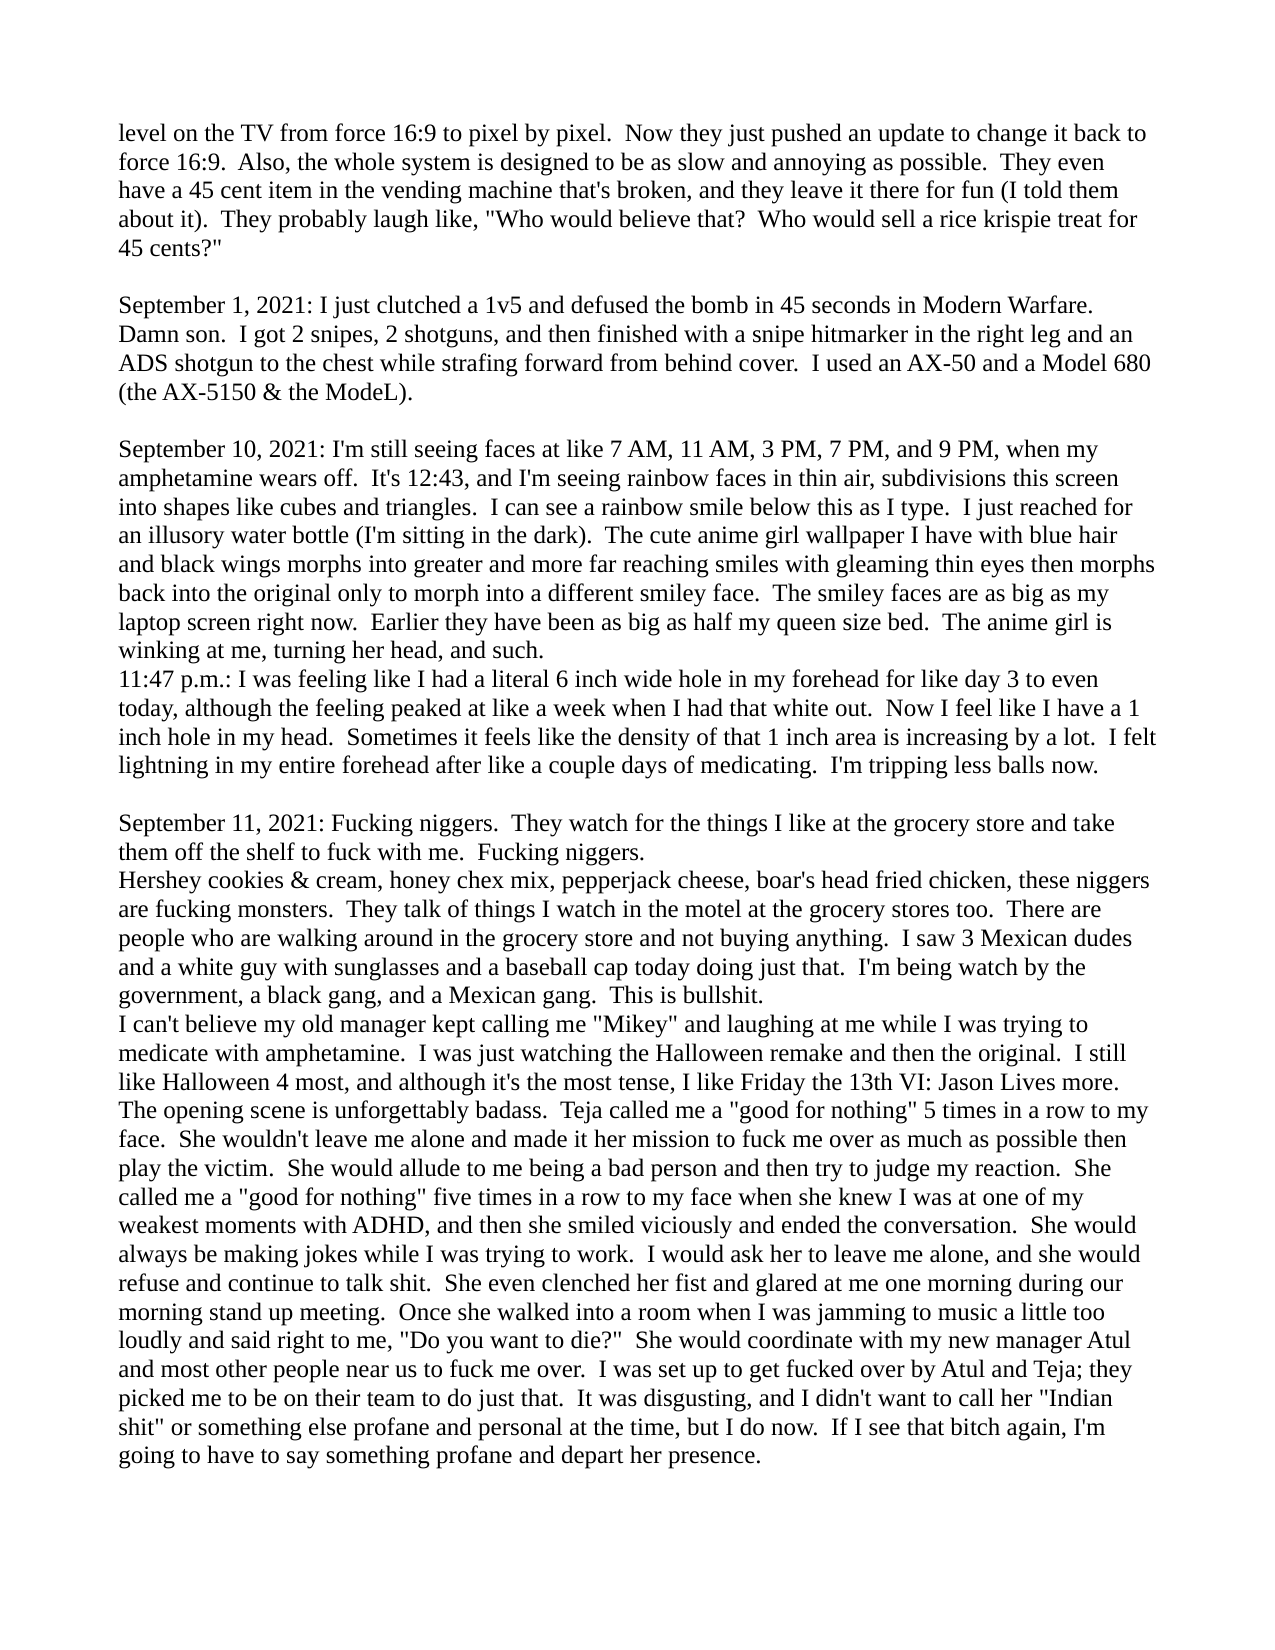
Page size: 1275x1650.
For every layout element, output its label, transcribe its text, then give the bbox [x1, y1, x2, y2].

text September 10, 2021: I'm still seeing faces at like 7 AM, 11 AM, 3 PM, 7 PM, and 9 PM, when my amphetamine wears off. It's 12:43, and I'm seeing rainbow faces in thin air, subdivisions this screen into shapes like cubes and triangles. I can see a rainbow smile below this as I type. I just reached for an illusory water bottle (I'm sitting in the dark). The cute anime girl wallpaper I have with blue hair and black wings morphs into greater and more far reaching smiles with gleaming thin eyes then morphs back into the original only to morph into a different smiley face. The smiley faces are as big as my laptop screen right now. Earlier they have been as big as half my queen size bed. The anime girl is winking at me, turning her head, and such. [118, 434, 1157, 664]
text level on the TV from force 16:9 to pixel by pixel. Now they just pushed an update to change it back to force 16:9. Also, the whole system is designed to be as slow and annoying as possible. They even have a 45 cent item in the vending machine that's broken, and they leave it there for fun (I told them about it). They probably laugh like, "Who would believe that? Who would sell a rice krispie treat for 45 cents?" [118, 118, 1157, 262]
text I can't believe my old manager kept calling me "Mikey" and laughing at me while I was trying to medicate with amphetamine. I was just watching the Halloween remake and then the original. I still like Halloween 4 most, and although it's the most tense, I like Friday the 13th VI: Jason Lives more. The opening scene is unforgettably badass. Teja called me a "good for nothing" 5 times in a row to my face. She wouldn't leave me alone and made it her mission to fuck me over as much as possible then play the victim. She would allude to me being a bad person and then try to judge my reaction. She called me a "good for nothing" five times in a row to my face when she knew I was at one of my weakest moments with ADHD, and then she smiled viciously and ended the conversation. She would always be making jokes while I was trying to work. I would ask her to leave me alone, and she would refuse and continue to talk shit. She even clenched her fist and glared at me one morning during our morning stand up meeting. Once she walked into a room when I was jamming to music a little too loudly and said right to me, "Do you want to die?" She would coordinate with my new manager Atul and most other people near us to fuck me over. I was set up to get fucked over by Atul and Teja; they picked me to be on their team to do just that. It was disgusting, and I didn't want to call her "Indian shit" or something else profane and personal at the time, but I do now. If I see that bitch again, I'm going to have to say something profane and depart her presence. [118, 1009, 1157, 1469]
text September 11, 2021: Fucking niggers. They watch for the things I like at the grocery store and take them off the shelf to fuck with me. Fucking niggers. [118, 808, 1157, 866]
text September 1, 2021: I just clutched a 1v5 and defused the bomb in 45 seconds in Modern Warfare. Damn son. I got 2 snipes, 2 shotguns, and then finished with a snipe hitmarker in the right leg and an ADS shotgun to the chest while strafing forward from behind cover. I used an AX-50 and a Model 680 (the AX-5150 & the ModeL). [118, 291, 1157, 406]
text Hershey cookies & cream, honey chex mix, pepperjack cheese, boar's head fried chicken, these niggers are fucking monsters. They talk of things I watch in the motel at the grocery stores too. There are people who are walking around in the grocery store and not buying anything. I saw 3 Mexican dudes and a white guy with sunglasses and a baseball cap today doing just that. I'm being watch by the government, a black gang, and a Mexican gang. This is bullshit. [118, 866, 1157, 1009]
text 11:47 p.m.: I was feeling like I had a literal 6 inch wide hole in my forehead for like day 3 to even today, although the feeling peaked at like a week when I had that white out. Now I feel like I have a 1 inch hole in my head. Sometimes it feels like the density of that 1 inch area is increasing by a lot. I felt lightning in my entire forehead after like a couple days of medicating. I'm tripping less balls now. [118, 664, 1157, 779]
